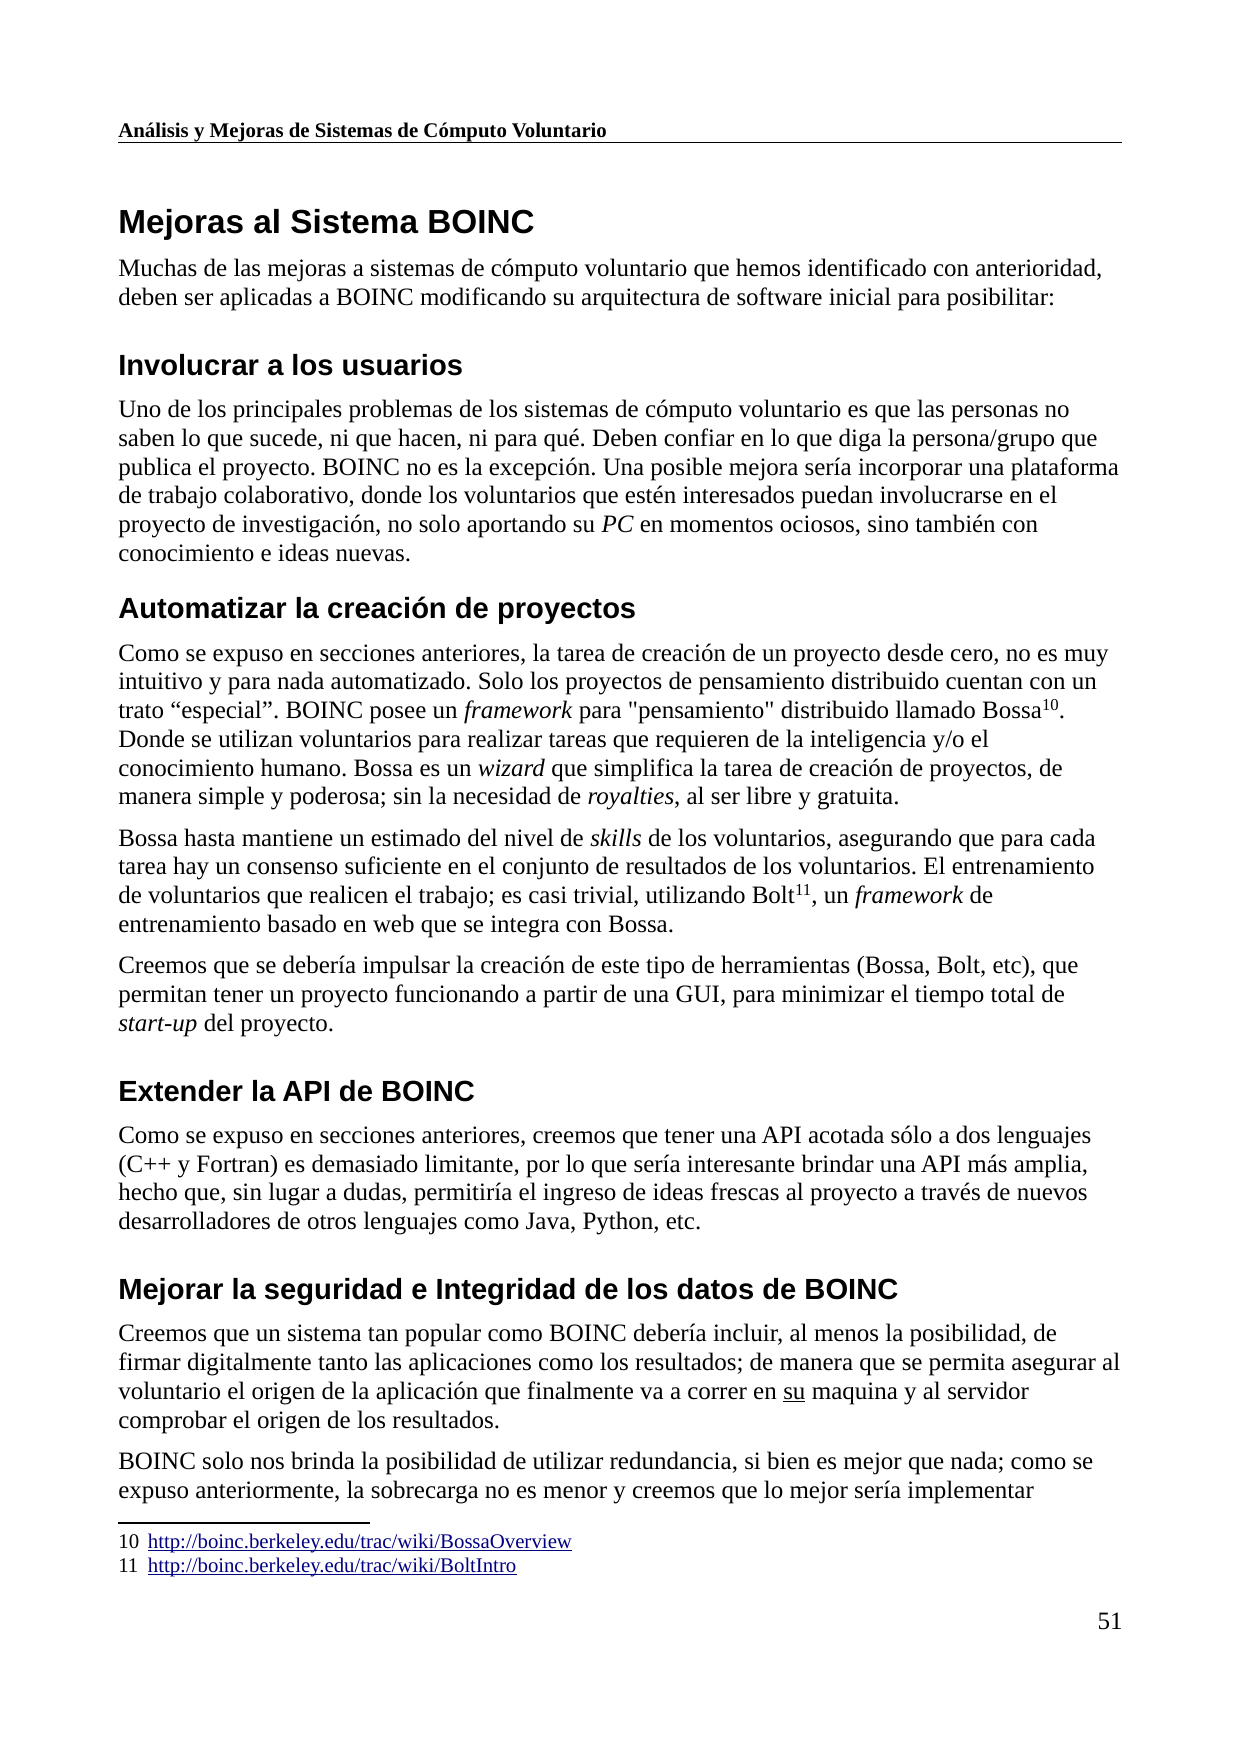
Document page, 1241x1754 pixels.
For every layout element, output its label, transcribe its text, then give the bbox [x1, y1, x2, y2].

text Bossa hasta mantiene un estimado del nivel de skills de los voluntarios, asegurando que para cada tarea hay un consenso suficiente en el conjunto de resultados de los voluntarios. El entrenamiento de voluntarios que realicen el trabajo; es casi trivial, utilizando Bolt, un framework de entrenamiento basado en web que se integra con Bossa. [118, 823, 1122, 938]
subtitle Mejorar la seguridad e Integridad de los datos de BOINC [118, 1272, 1122, 1306]
text Como se expuso en secciones anteriores, creemos que tener una API acotada sólo a dos lenguajes (C++ y Fortran) es demasiado limitante, por lo que sería interesante brindar una API más amplia, hecho que, sin lugar a dudas, permitiría el ingreso de ideas frescas al proyecto a través de nuevos desarrolladores de otros lenguajes como Java, Python, etc. [118, 1120, 1122, 1235]
text Uno de los principales problemas de los sistemas de cómputo voluntario es que las personas no saben lo que sucede, ni que hacen, ni para qué. Deben confiar en lo que diga la persona/grupo que publica el proyecto. BOINC no es la excepción. Una posible mejora sería incorporar una plataforma de trabajo colaborativo, donde los voluntarios que estén interesados puedan involucrarse en el proyecto de investigación, no solo aportando su PC en momentos ociosos, sino también con conocimiento e ideas nuevas. [118, 394, 1122, 567]
text Creemos que un sistema tan popular como BOINC debería incluir, al menos la posibilidad, de firmar digitalmente tanto las aplicaciones como los resultados; de manera que se permita asegurar al voluntario el origen de la aplicación que finalmente va a correr en su maquina y al servidor comprobar el origen de los resultados. [118, 1318, 1122, 1433]
text http://boinc.berkeley.edu/trac/wiki/BoltIntro [118, 1553, 1122, 1577]
subtitle Automatizar la creación de proyectos [118, 592, 1122, 625]
subtitle Involucrar a los usuarios [118, 348, 1122, 382]
text http://boinc.berkeley.edu/trac/wiki/BossaOverview [118, 1529, 1122, 1553]
text Creemos que se debería impulsar la creación de este tipo de herramientas (Bossa, Bolt, etc), que permitan tener un proyecto funcionando a partir de una GUI, para minimizar el tiempo total de start-up del proyecto. [118, 950, 1122, 1036]
subtitle Mejoras al Sistema BOINC [118, 202, 1122, 241]
text Muchas de las mejoras a sistemas de cómputo voluntario que hemos identificado con anterioridad, deben ser aplicadas a BOINC modificando su arquitectura de software inicial para posibilitar: [118, 253, 1122, 311]
text BOINC solo nos brinda la posibilidad de utilizar redundancia, si bien es mejor que nada; como se expuso anteriormente, la sobrecarga no es menor y creemos que lo mejor sería implementar [118, 1446, 1122, 1503]
text Como se expuso en secciones anteriores, la tarea de creación de un proyecto desde cero, no es muy intuitivo y para nada automatizado. Solo los proyectos de pensamiento distribuido cuentan con un trato “especial”. BOINC posee un framework para "pensamiento" distribuido llamado Bossa. Donde se utilizan voluntarios para realizar tareas que requieren de la inteligencia y/o el conocimiento humano. Bossa es un wizard que simplifica la tarea de creación de proyectos, de manera simple y poderosa; sin la necesidad de royalties, al ser libre y gratuita. [118, 638, 1122, 810]
subtitle Extender la API de BOINC [118, 1074, 1122, 1107]
